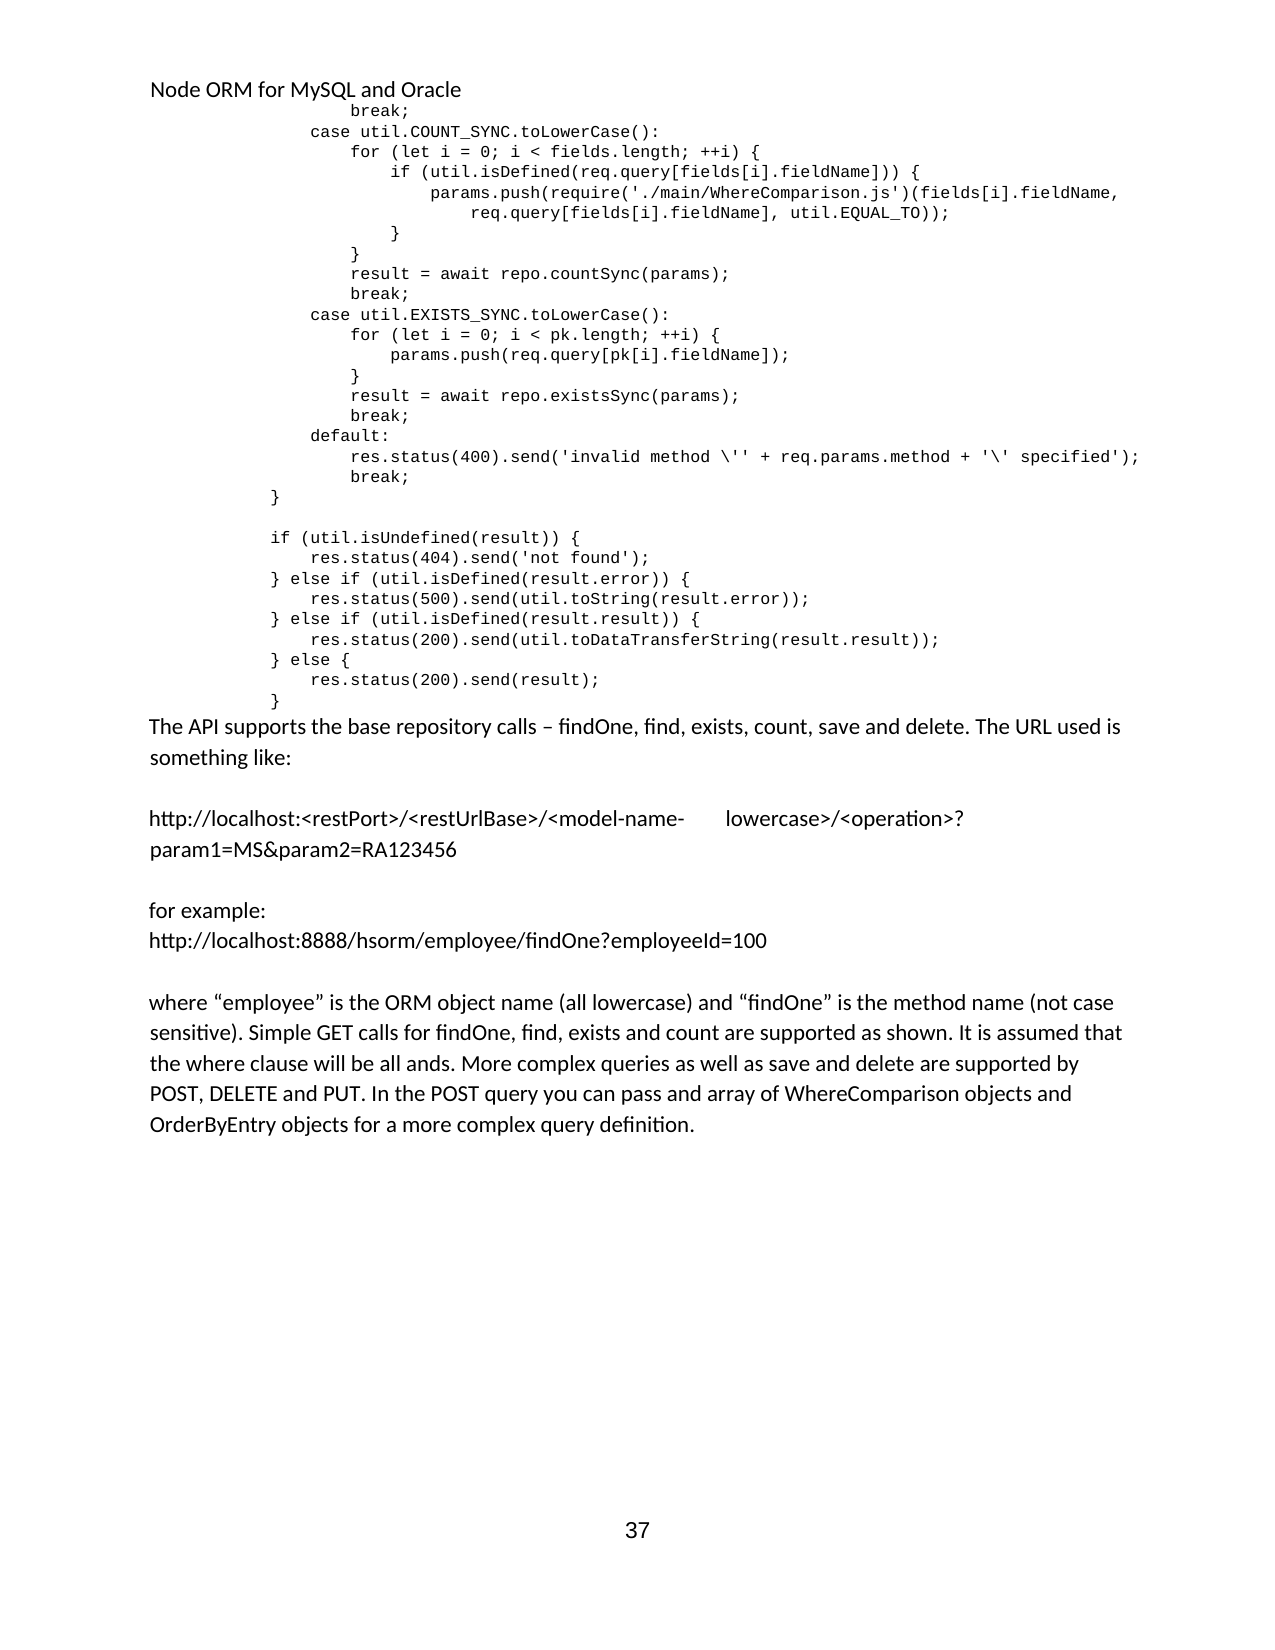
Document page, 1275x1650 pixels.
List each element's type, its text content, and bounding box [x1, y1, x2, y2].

text res.status(404).send('not found'); [150, 550, 1143, 569]
text break; [150, 408, 1143, 427]
text } [150, 489, 1143, 508]
text } else if (util.isDefined(result.result)) { [150, 611, 1143, 630]
text } [150, 245, 1143, 264]
text params.push(req.query[pk[i].fieldName]); [150, 347, 1143, 366]
text if (util.isUndefined(result)) { [150, 529, 1143, 548]
text result = await repo.countSync(params); [150, 266, 1143, 284]
text } else { [150, 651, 1143, 670]
text http://localhost:8888/hsorm/employee/findOne?employeeId=100 [148, 927, 1132, 954]
text res.status(400).send('invalid method \'' + req.params.method + '\' specified'); [150, 448, 1143, 467]
text result = await repo.existsSync(params); [150, 387, 1143, 406]
text for (let i = 0; i < fields.length; ++i) { [150, 144, 1143, 162]
text res.status(200).send(util.toDataTransferString(result.result)); [150, 631, 1143, 650]
text break; [150, 103, 1143, 122]
text http://localhost:<restPort>/<restUrlBase>/<model-name- lowercase>/<operation>?param1=MS&param2=RA123456 [148, 804, 1132, 863]
text res.status(500).send(util.toString(result.error)); [150, 591, 1143, 609]
text default: [150, 428, 1143, 447]
text where “employee” is the ORM object name (all lowercase) and “findOne” is the method name (not case sensitive). Simple GET calls for findOne, find, exists and count are supported as shown. It is assumed that the where clause will be all ands. More complex queries as well as save and delete are supported by POST, DELETE and PUT. In the POST query you can pass and array of WhereComparison objects and OrderByEntry objects for a more complex query definition. [148, 988, 1132, 1138]
text } [150, 692, 1143, 711]
text The API supports the base repository calls – findOne, find, exists, count, save and delete. The URL used is something like: [148, 712, 1132, 771]
text } else if (util.isDefined(result.error)) { [150, 570, 1143, 589]
text if (util.isDefined(req.query[fields[i].fieldName])) { [150, 164, 1143, 183]
text break; [150, 469, 1143, 487]
text for example: [148, 896, 1132, 924]
text } [150, 367, 1143, 386]
text params.push(require('./main/WhereComparison.js')(fields[i].fieldName, [150, 184, 1143, 203]
text break; [150, 286, 1143, 305]
text case util.COUNT_SYNC.toLowerCase(): [150, 123, 1143, 142]
text res.status(200).send(result); [150, 672, 1143, 691]
text } [150, 225, 1143, 244]
text req.query[fields[i].fieldName], util.EQUAL_TO)); [150, 204, 1143, 223]
text for (let i = 0; i < pk.length; ++i) { [150, 326, 1143, 345]
text case util.EXISTS_SYNC.toLowerCase(): [150, 306, 1143, 325]
